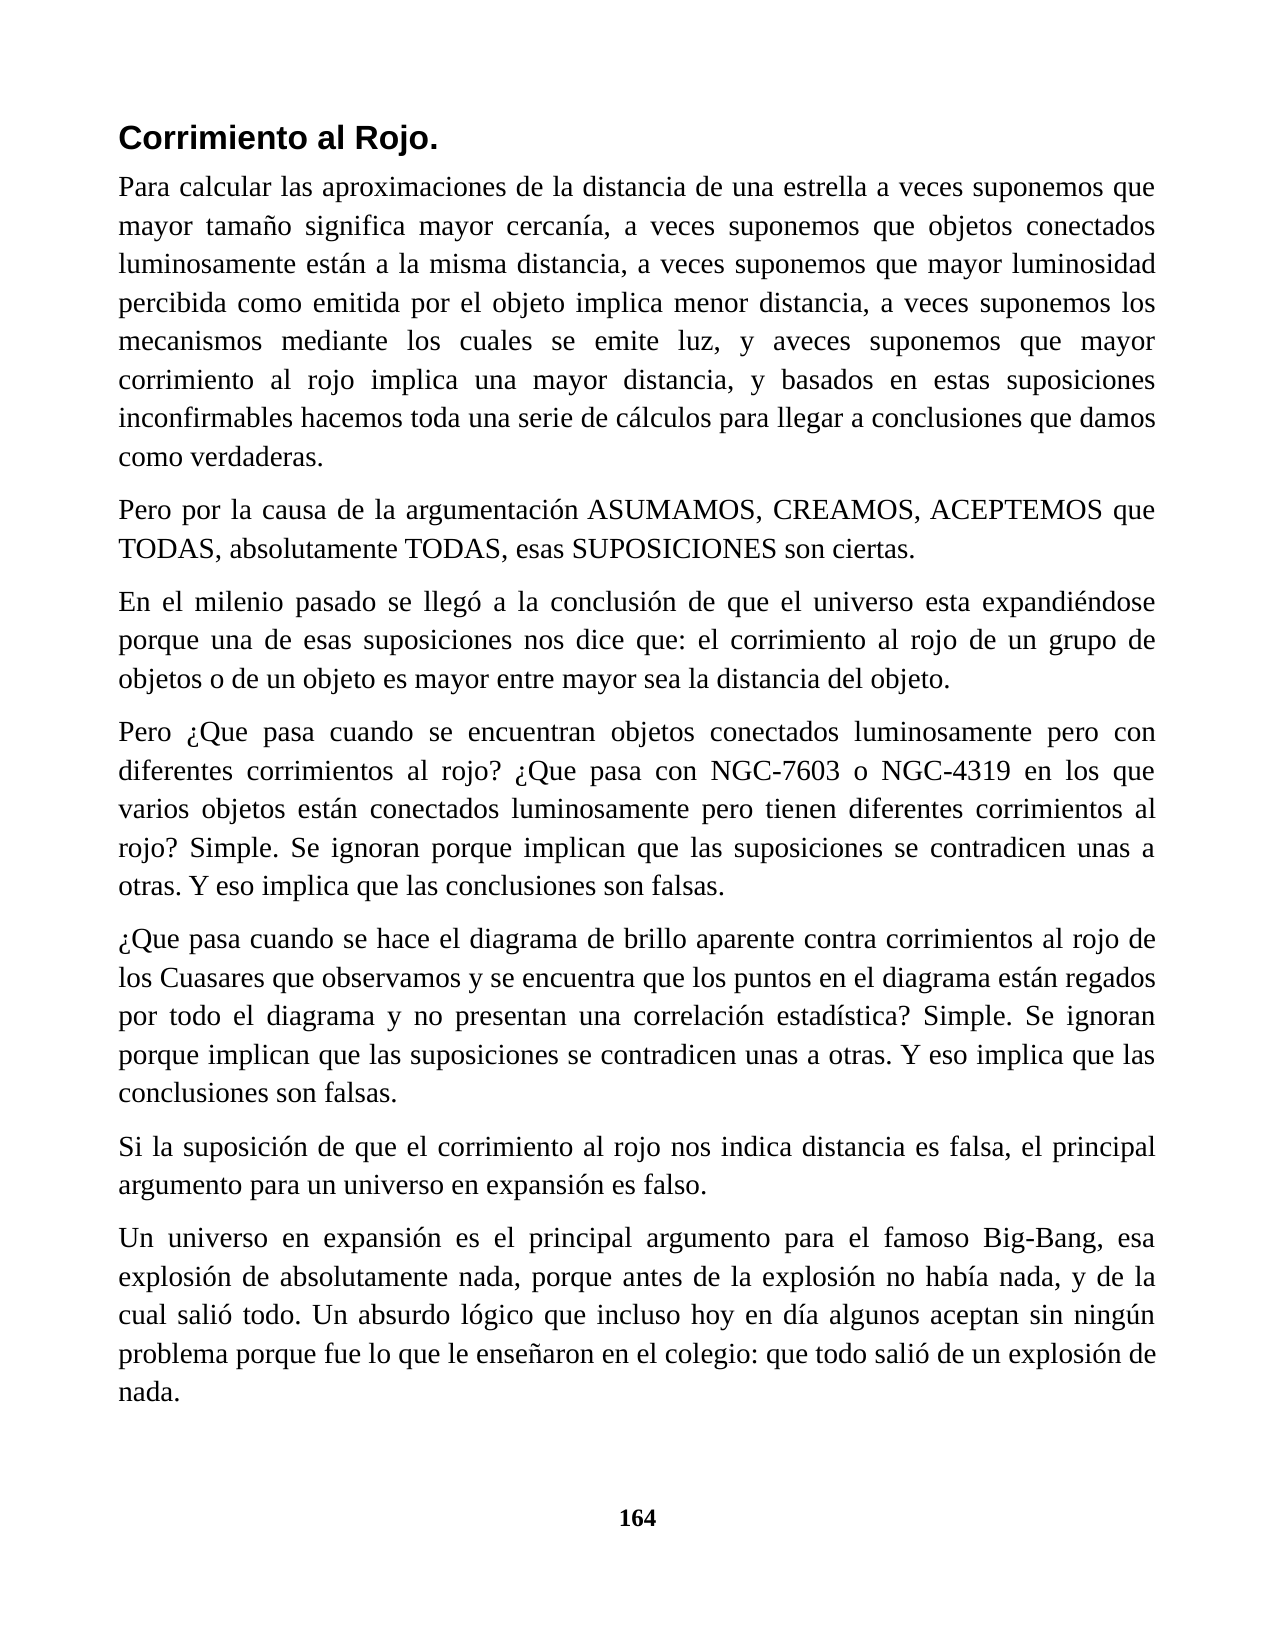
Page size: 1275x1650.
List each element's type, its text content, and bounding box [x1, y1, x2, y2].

text ¿Que pasa cuando se hace el diagrama de brillo aparente contra corrimientos al rojo de los Cuasares que observamos y se encuentra que los puntos en el diagrama están regados por todo el diagrama y no presentan una correlación estadística? Simple. Se ignoran porque implican que las suposiciones se contradicen unas a otras. Y eso implica que las conclusiones son falsas. [118, 921, 1157, 1109]
text Pero ¿Que pasa cuando se encuentran objetos conectados luminosamente pero con diferentes corrimientos al rojo? ¿Que pasa con NGC-7603 o NGC-4319 en los que varios objetos están conectados luminosamente pero tienen diferentes corrimientos al rojo? Simple. Se ignoran porque implican que las suposiciones se contradicen unas a otras. Y eso implica que las conclusiones son falsas. [118, 714, 1157, 902]
text Para calcular las aproximaciones de la distancia de una estrella a veces suponemos que mayor tamaño significa mayor cercanía, a veces suponemos que objetos conectados luminosamente están a la misma distancia, a veces suponemos que mayor luminosidad percibida como emitida por el objeto implica menor distancia, a veces suponemos los mecanismos mediante los cuales se emite luz, y aveces suponemos que mayor corrimiento al rojo implica una mayor distancia, y basados en estas suposiciones inconfirmables hacemos toda una serie de cálculos para llegar a conclusiones que damos como verdaderas. [118, 169, 1157, 473]
text En el milenio pasado se llegó a la conclusión de que el universo esta expandiéndose porque una de esas suposiciones nos dice que: el corrimiento al rojo de un grupo de objetos o de un objeto es mayor entre mayor sea la distancia del objeto. [118, 584, 1157, 694]
text Un universo en expansión es el principal argumento para el famoso Big-Bang, esa explosión de absolutamente nada, porque antes de la explosión no había nada, y de la cual salió todo. Un absurdo lógico que incluso hoy en día algunos aceptan sin ningún problema porque fue lo que le enseñaron en el colegio: que todo salió de un explosión de nada. [118, 1220, 1157, 1408]
text Si la suposición de que el corrimiento al rojo nos indica distancia es falsa, el principal argumento para un universo en expansión es falso. [118, 1129, 1157, 1201]
text Pero por la causa de la argumentación ASUMAMOS, CREAMOS, ACEPTEMOS que TODAS, absolutamente TODAS, esas SUPOSICIONES son ciertas. [118, 492, 1157, 564]
subtitle Corrimiento al Rojo. [118, 118, 1157, 157]
